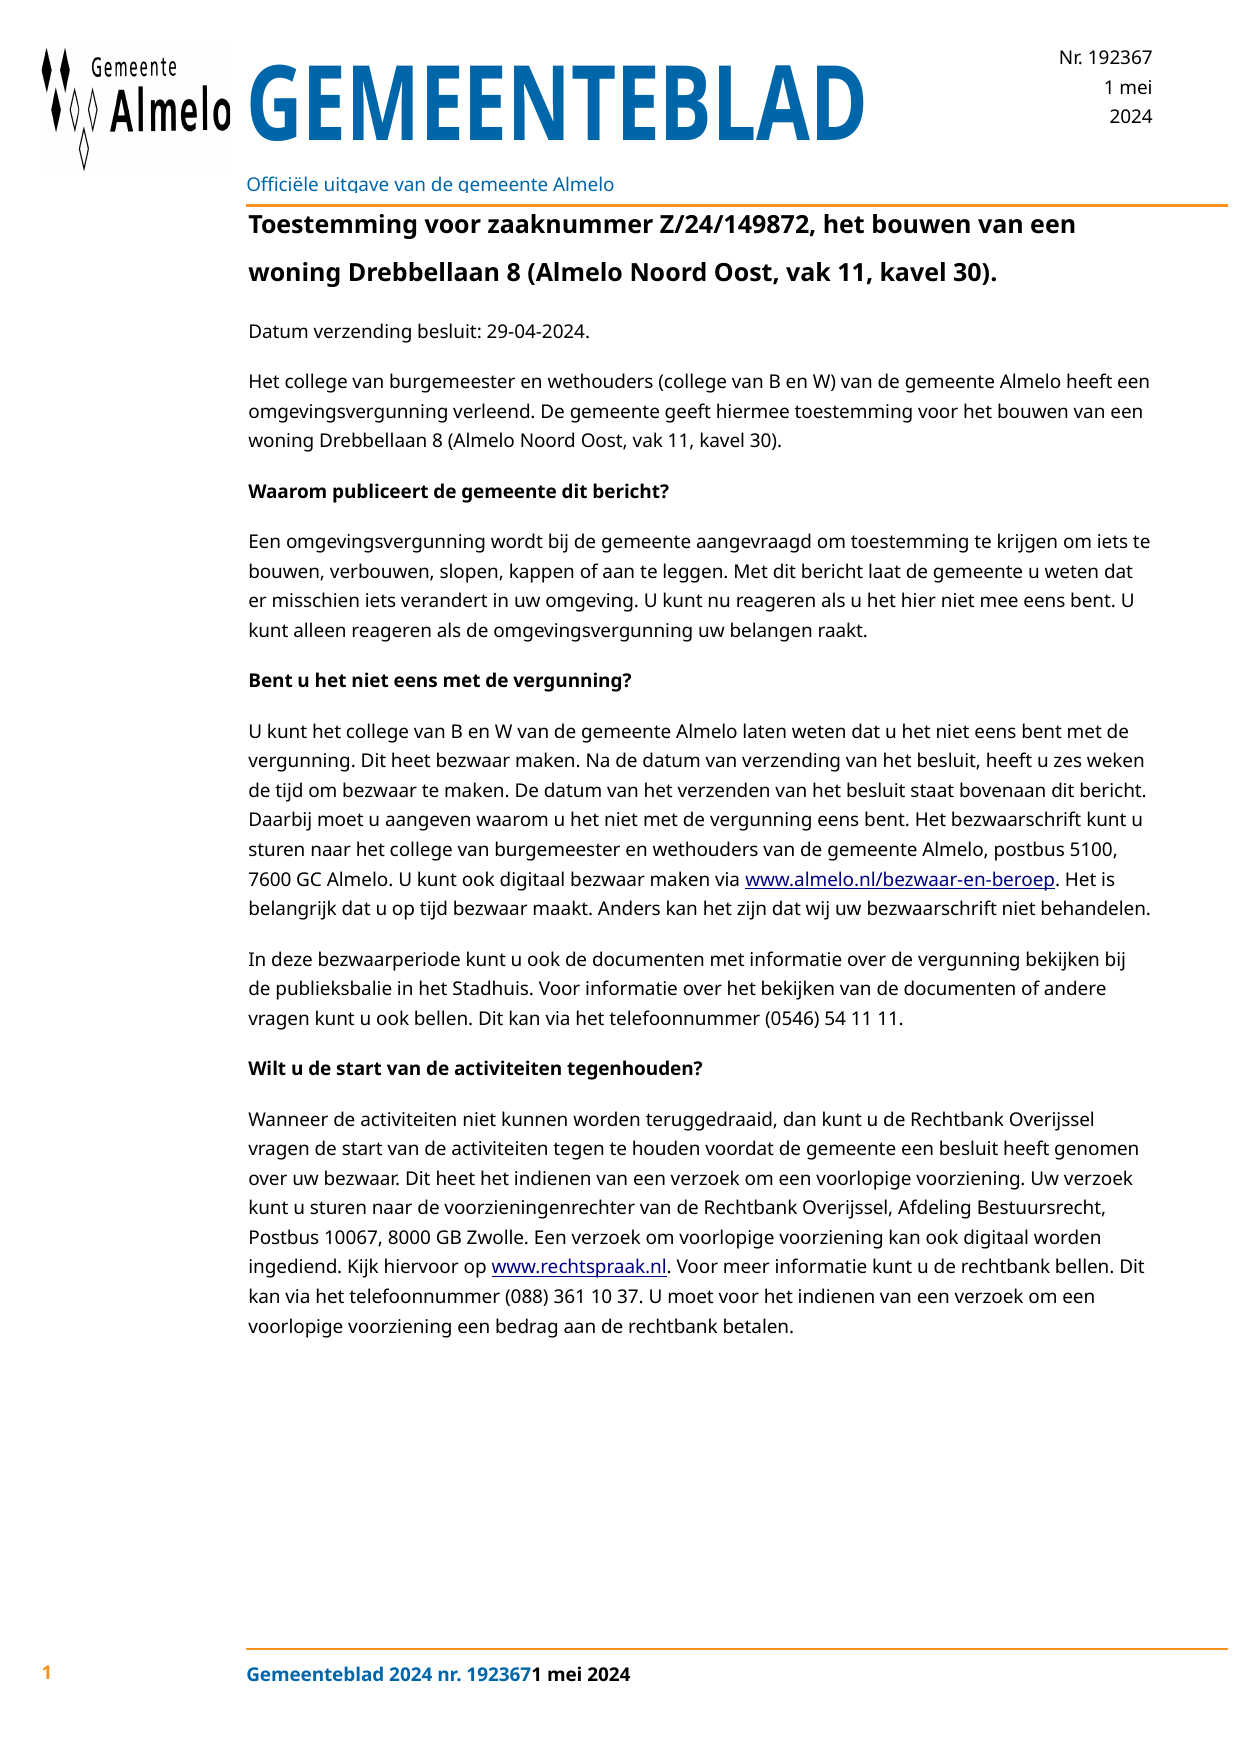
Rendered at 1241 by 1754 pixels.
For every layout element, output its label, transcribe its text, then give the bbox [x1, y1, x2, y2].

text U kunt het college van B en W van de gemeente Almelo laten weten dat u het niet eens bent met de vergunning. Dit heet bezwaar maken. Na de datum van verzending van het besluit, heeft u zes weken de tijd om bezwaar te maken. De datum van het verzenden van het besluit staat bovenaan dit bericht. Daarbij moet u aangeven waarom u het niet met de vergunning eens bent. Het bezwaarschrift kunt u sturen naar het college van burgemeester en wethouders van de gemeente Almelo, postbus 5100, 7600 GC Almelo. U kunt ook digitaal bezwaar maken via www.almelo.nl/bezwaar-en-beroep. Het is belangrijk dat u op tijd bezwaar maakt. Anders kan het zijn dat wij uw bezwaarschrift niet behandelen. [248, 718, 1152, 921]
text Het college van burgemeester en wethouders (college van B en W) van de gemeente Almelo heeft een omgevingsvergunning verleend. De gemeente geeft hiermee toestemming voor het bouwen van een woning Drebbellaan 8 (Almelo Noord Oost, vak 11, kavel 30). [248, 368, 1152, 453]
text Wanneer de activiteiten niet kunnen worden teruggedraaid, dan kunt u de Rechtbank Overijssel vragen de start van de activiteiten tegen te houden voordat de gemeente een besluit heeft genomen over uw bezwaar. Dit heet het indienen van een verzoek om een voorlopige voorziening. Uw verzoek kunt u sturen naar de voorzieningenrechter van de Rechtbank Overijssel, Afdeling Bestuursrecht, Postbus 10067, 8000 GB Zwolle. Een verzoek om voorlopige voorziening kan ook digitaal worden ingediend. Kijk hiervoor op www.rechtspraak.nl. Voor meer informatie kunt u de rechtbank bellen. Dit kan via het telefoonnummer (088) 361 10 37. U moet voor het indienen van een verzoek om een voorlopige voorziening een bedrag aan de rechtbank betalen. [248, 1106, 1152, 1339]
text Datum verzending besluit: 29-04-2024. [248, 318, 1152, 344]
text Bent u het niet eens met de vergunning? [248, 667, 1152, 693]
text In deze bezwaarperiode kunt u ook de documenten met informatie over de vergunning bekijken bij de publieksbalie in het Stadhuis. Voor informatie over het bekijken van de documenten of andere vragen kunt u ook bellen. Dit kan via het telefoonnummer (0546) 54 11 11. [248, 946, 1152, 1031]
text Een omgevingsvergunning wordt bij de gemeente aangevraagd om toestemming te krijgen om iets te bouwen, verbouwen, slopen, kappen of aan te leggen. Met dit bericht laat de gemeente u weten dat er misschien iets verandert in uw omgeving. U kunt nu reageren als u het hier niet mee eens bent. U kunt alleen reageren als de omgevingsvergunning uw belangen raakt. [248, 528, 1152, 643]
text Wilt u de start van de activiteiten tegenhouden? [248, 1055, 1152, 1081]
text Waarom publiceert de gemeente dit bericht? [248, 478, 1152, 504]
text Toestemming voor zaaknummer Z/24/149872, het bouwen van een woning Drebbellaan 8 (Almelo Noord Oost, vak 11, kavel 30). [248, 207, 1152, 288]
picture [41, 47, 231, 172]
